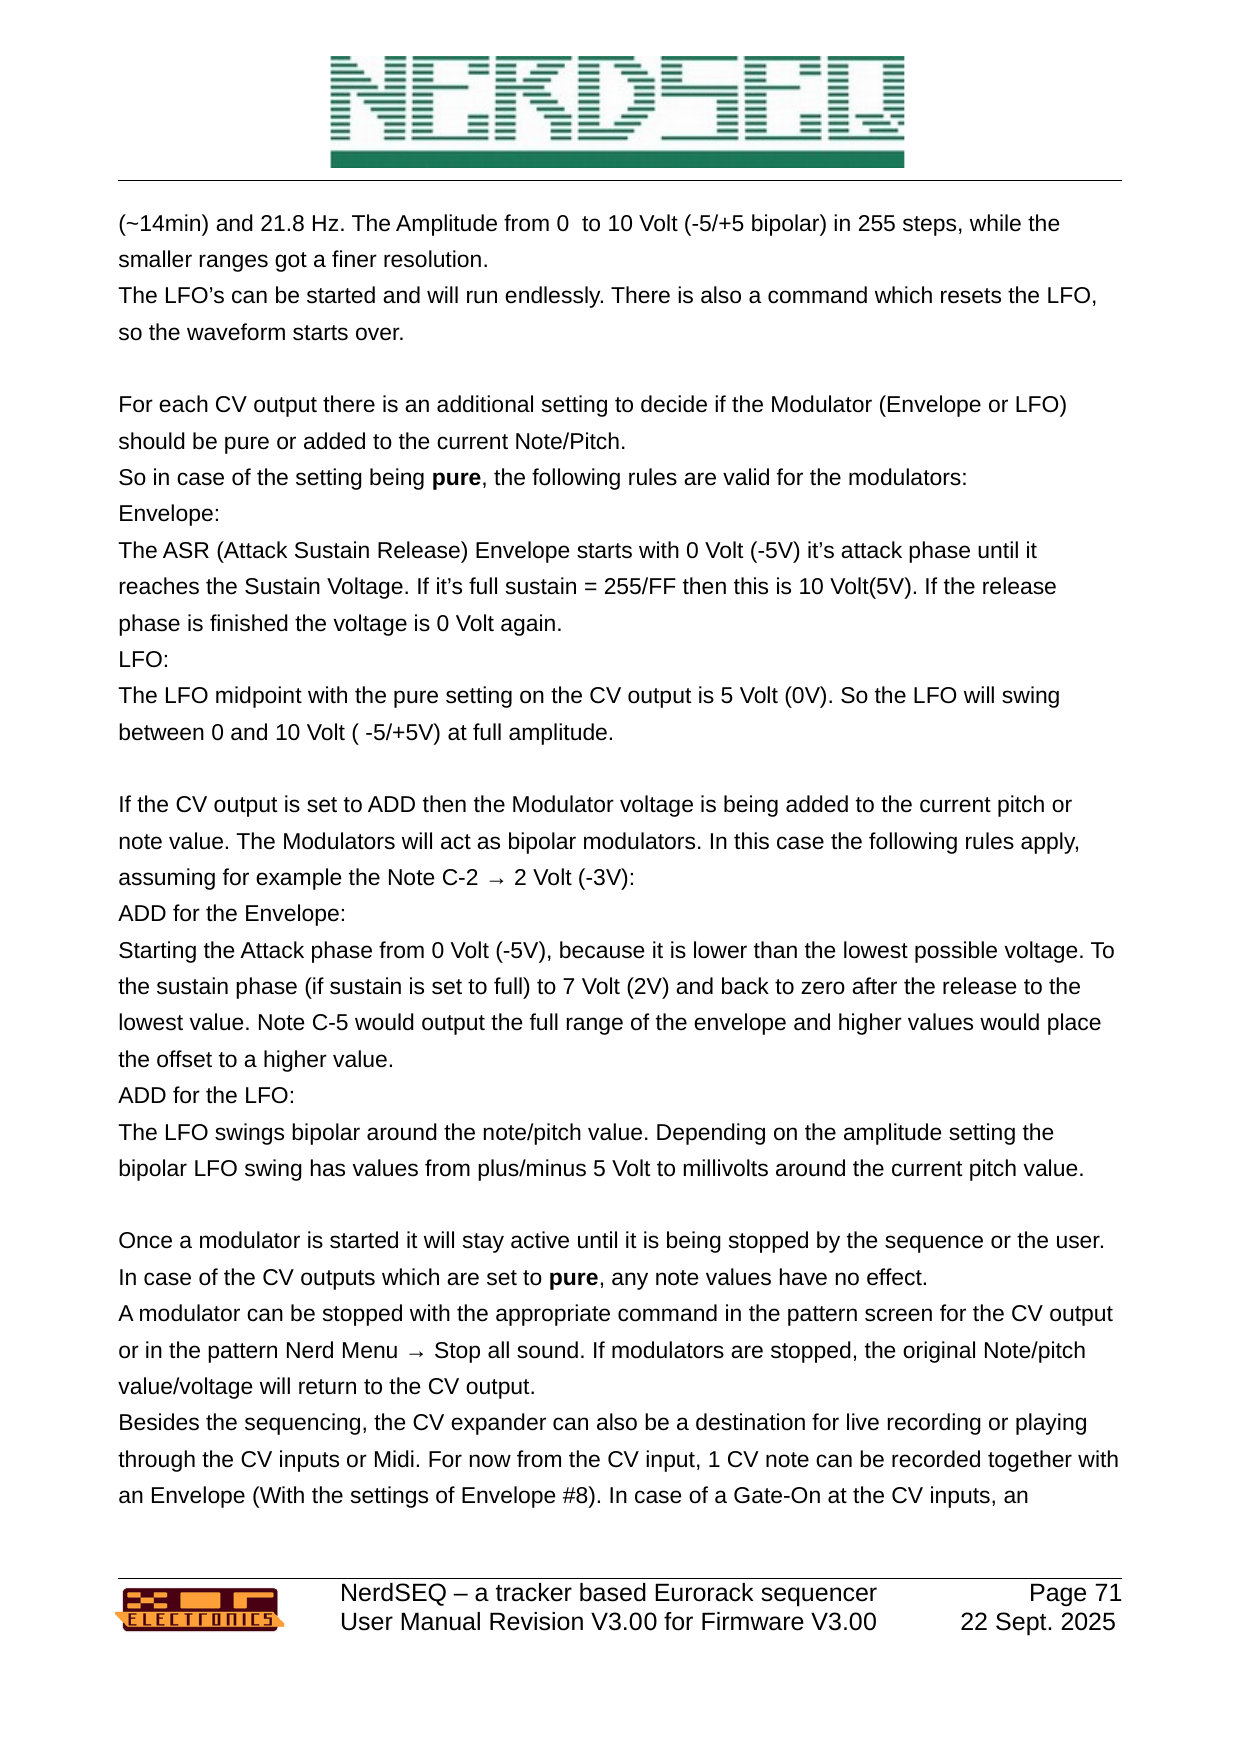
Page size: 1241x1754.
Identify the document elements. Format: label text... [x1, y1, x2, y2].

text The LFO’s can be started and will run endlessly. There is also a command which resets the LFO, so the waveform starts over. [118, 282, 1122, 345]
text ADD for the LFO: [118, 1082, 1122, 1108]
text ADD for the Envelope: [118, 900, 1122, 927]
text A modulator can be stopped with the appropriate command in the pattern screen for the CV output or in the pattern Nerd Menu → Stop all sound. If modulators are stopped, the original Note/pitch value/voltage will return to the CV output. [118, 1300, 1122, 1399]
text Envelope: [118, 500, 1122, 527]
text The ASR (Attack Sustain Release) Envelope starts with 0 Volt (-5V) it’s attack phase until it reaches the Sustain Voltage. If it’s full sustain = 255/FF then this is 10 Volt(5V). If the release phase is finished the voltage is 0 Volt again. [118, 537, 1122, 636]
text Starting the Attack phase from 0 Volt (-5V), because it is lower than the lowest possible voltage. To the sustain phase (if sustain is set to full) to 7 Volt (2V) and back to zero after the release to the lowest value. Note C-5 would output the full range of the envelope and higher values would place the offset to a higher value. [118, 937, 1122, 1072]
text Once a modulator is started it will stay active until it is being stopped by the sequence or the user. [118, 1227, 1122, 1254]
picture [330, 56, 905, 168]
text The LFO midpoint with the pure setting on the CV output is 5 Volt (0V). So the LFO will swing between 0 and 10 Volt ( -5/+5V) at full amplitude. [118, 682, 1122, 745]
text The LFO swings bipolar around the note/pitch value. Depending on the amplitude setting the bipolar LFO swing has values from plus/minus 5 Volt to millivolts around the current pitch value. [118, 1118, 1122, 1181]
text Besides the sequencing, the CV expander can also be a destination for live recording or playing through the CV inputs or Midi. For now from the CV input, 1 CV note can be recorded together with an Envelope (With the settings of Envelope #8). In case of a Gate-On at the CV inputs, an [118, 1409, 1122, 1508]
text For each CV output there is an additional setting to decide if the Modulator (Envelope or LFO) should be pure or added to the current Note/Pitch. [118, 391, 1122, 454]
text In case of the CV outputs which are set to pure, any note values have no effect. [118, 1264, 1122, 1290]
text LFO: [118, 646, 1122, 672]
picture [115, 1584, 285, 1634]
text If the CV output is set to ADD then the Modulator voltage is being added to the current pitch or note value. The Modulators will act as bipolar modulators. In this case the following rules apply, assuming for example the Note C-2 → 2 Volt (-3V): [118, 791, 1122, 890]
text (~14min) and 21.8 Hz. The Amplitude from 0 to 10 Volt (-5/+5 bipolar) in 255 steps, while the smaller ranges got a finer resolution. [118, 209, 1122, 272]
text So in case of the setting being pure, the following rules are valid for the modulators: [118, 464, 1122, 490]
